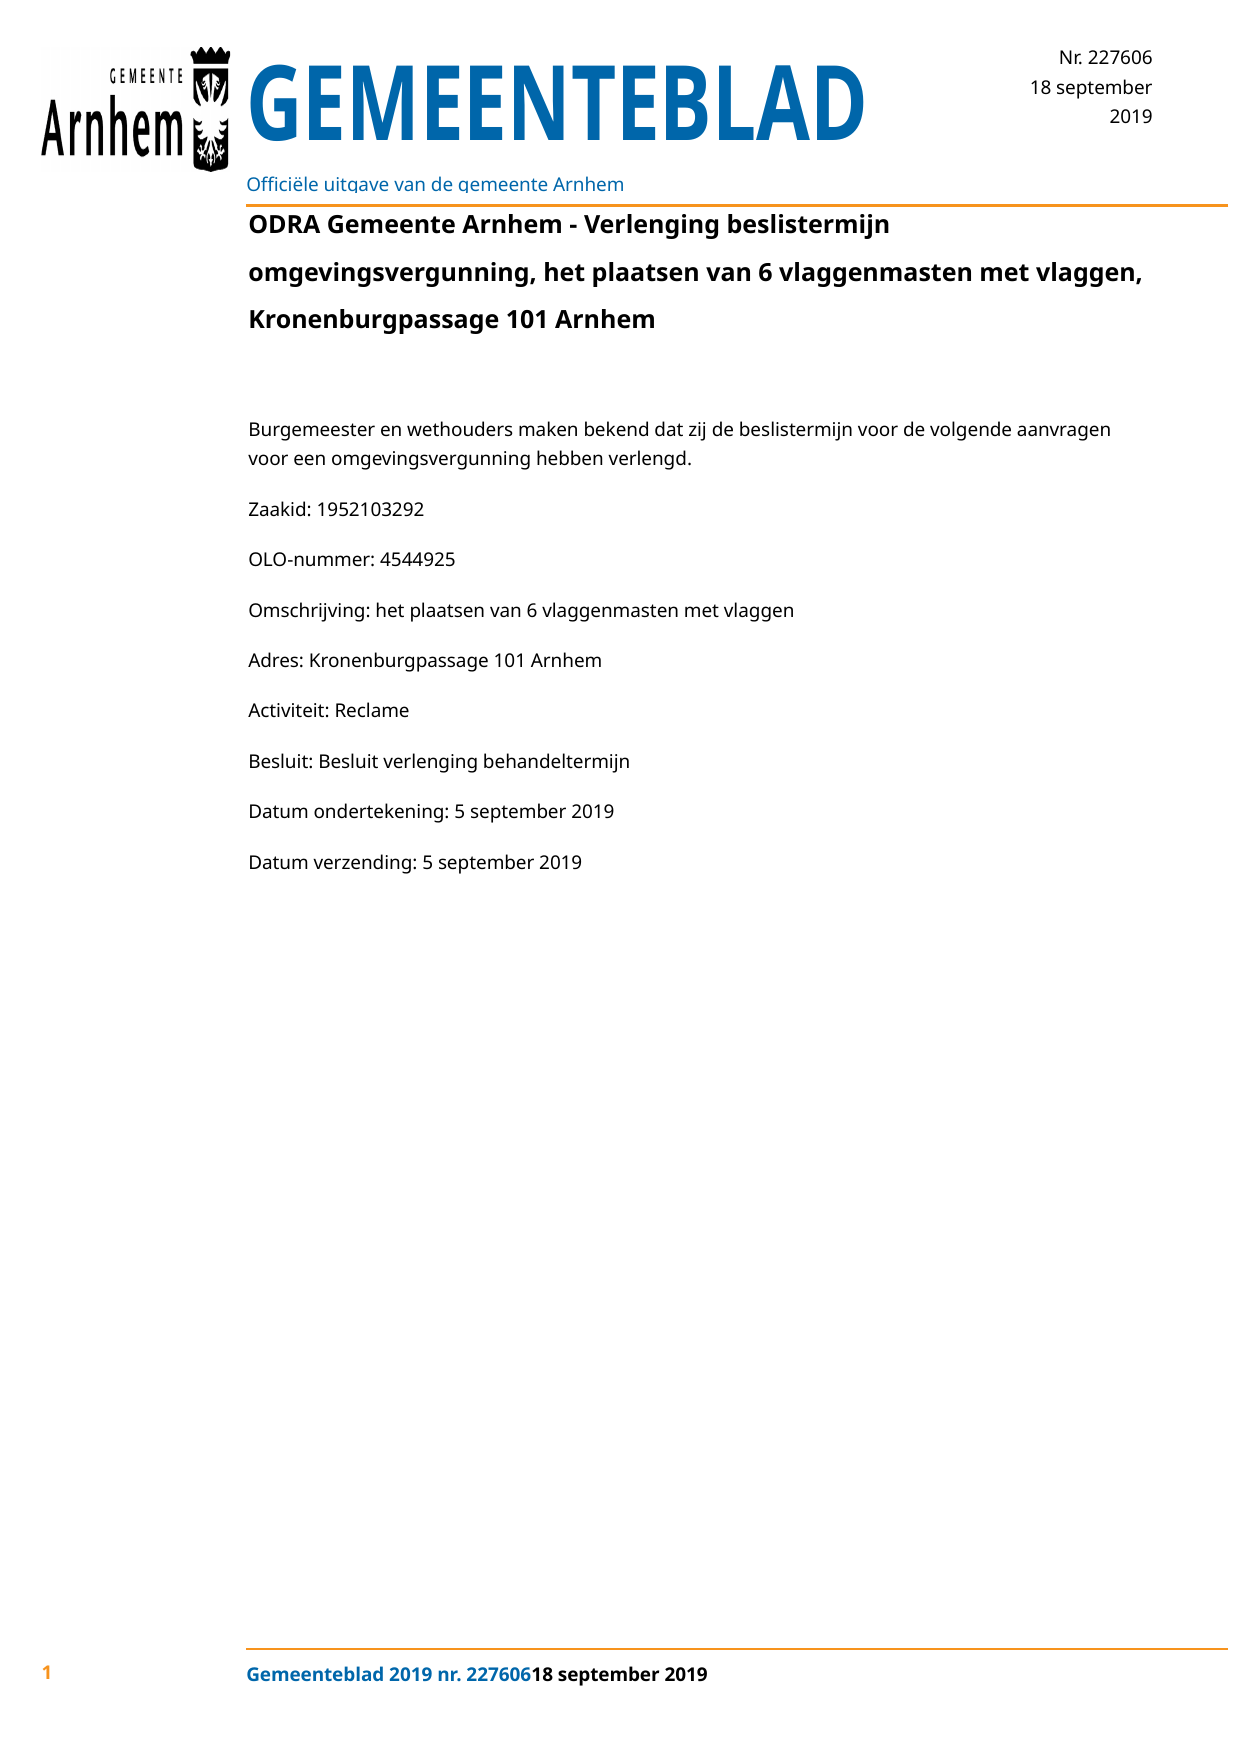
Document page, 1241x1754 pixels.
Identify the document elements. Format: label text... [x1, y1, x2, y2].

text Adres: Kronenburgpassage 101 Arnhem [248, 647, 1152, 673]
text Datum ondertekening: 5 september 2019 [248, 798, 1152, 824]
picture [41, 47, 231, 172]
text OLO-nummer: 4544925 [248, 546, 1152, 572]
text Besluit: Besluit verlenging behandeltermijn [248, 748, 1152, 774]
text Zaakid: 1952103292 [248, 496, 1152, 522]
text Datum verzending: 5 september 2019 [248, 849, 1152, 874]
text Activiteit: Reclame [248, 698, 1152, 723]
text Burgemeester en wethouders maken bekend dat zij de beslistermijn voor de volgende aanvragen voor een omgevingsvergunning hebben verlengd. [248, 416, 1152, 471]
text ODRA Gemeente Arnhem - Verlenging beslistermijn omgevingsvergunning, het plaatsen van 6 vlaggenmasten met vlaggen, Kronenburgpassage 101 Arnhem [248, 207, 1152, 336]
text Omschrijving: het plaatsen van 6 vlaggenmasten met vlaggen [248, 597, 1152, 622]
